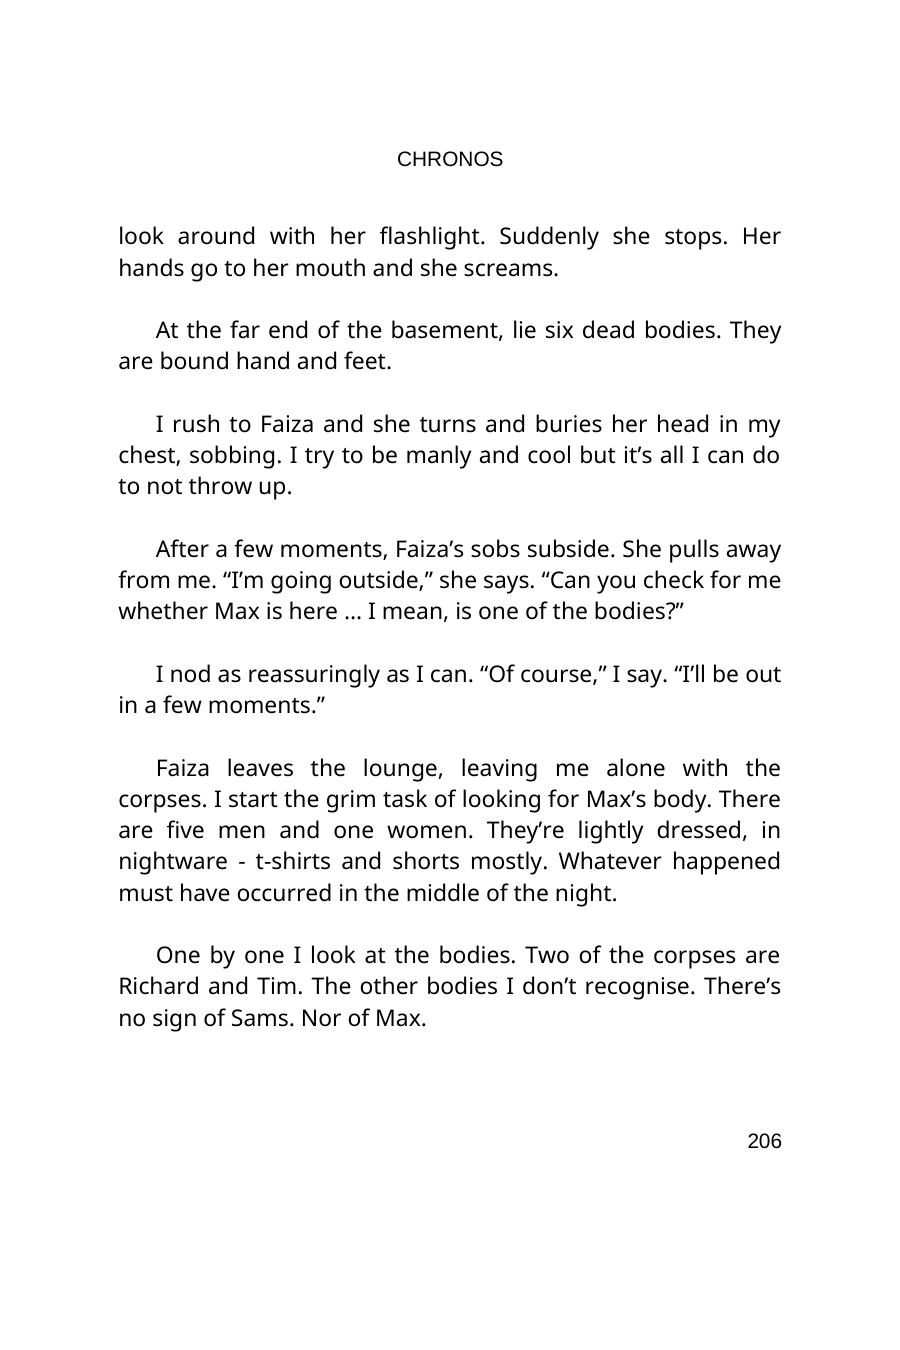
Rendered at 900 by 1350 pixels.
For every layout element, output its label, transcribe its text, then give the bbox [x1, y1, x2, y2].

text I rush to Faiza and she turns and buries her head in my chest, sobbing. I try to be manly and cool but it’s all I can do to not throw up. [118, 408, 782, 501]
text At the far end of the basement, lie six dead bodies. They are bound hand and feet. [118, 314, 782, 376]
text Faiza leaves the lounge, leaving me alone with the corpses. I start the grim task of looking for Max’s body. There are five men and one women. They’re lightly dressed, in nightware - t-shirts and shorts mostly. Whatever happened must have occurred in the middle of the night. [118, 751, 782, 908]
text One by one I look at the bodies. Two of the corpses are Richard and Tim. The other bodies I don’t recognise. There’s no sign of Sams. Nor of Max. [118, 939, 782, 1033]
text look around with her flashlight. Suddenly she stops. Her hands go to her mouth and she screams. [118, 220, 782, 283]
text I nod as reassuringly as I can. “Of course,” I say. “I’ll be out in a few moments.” [118, 658, 782, 720]
text After a few moments, Faiza’s sobs subside. She pulls away from me. “I’m going outside,” she says. “Can you check for me whether Max is here … I mean, is one of the bodies?” [118, 533, 782, 626]
